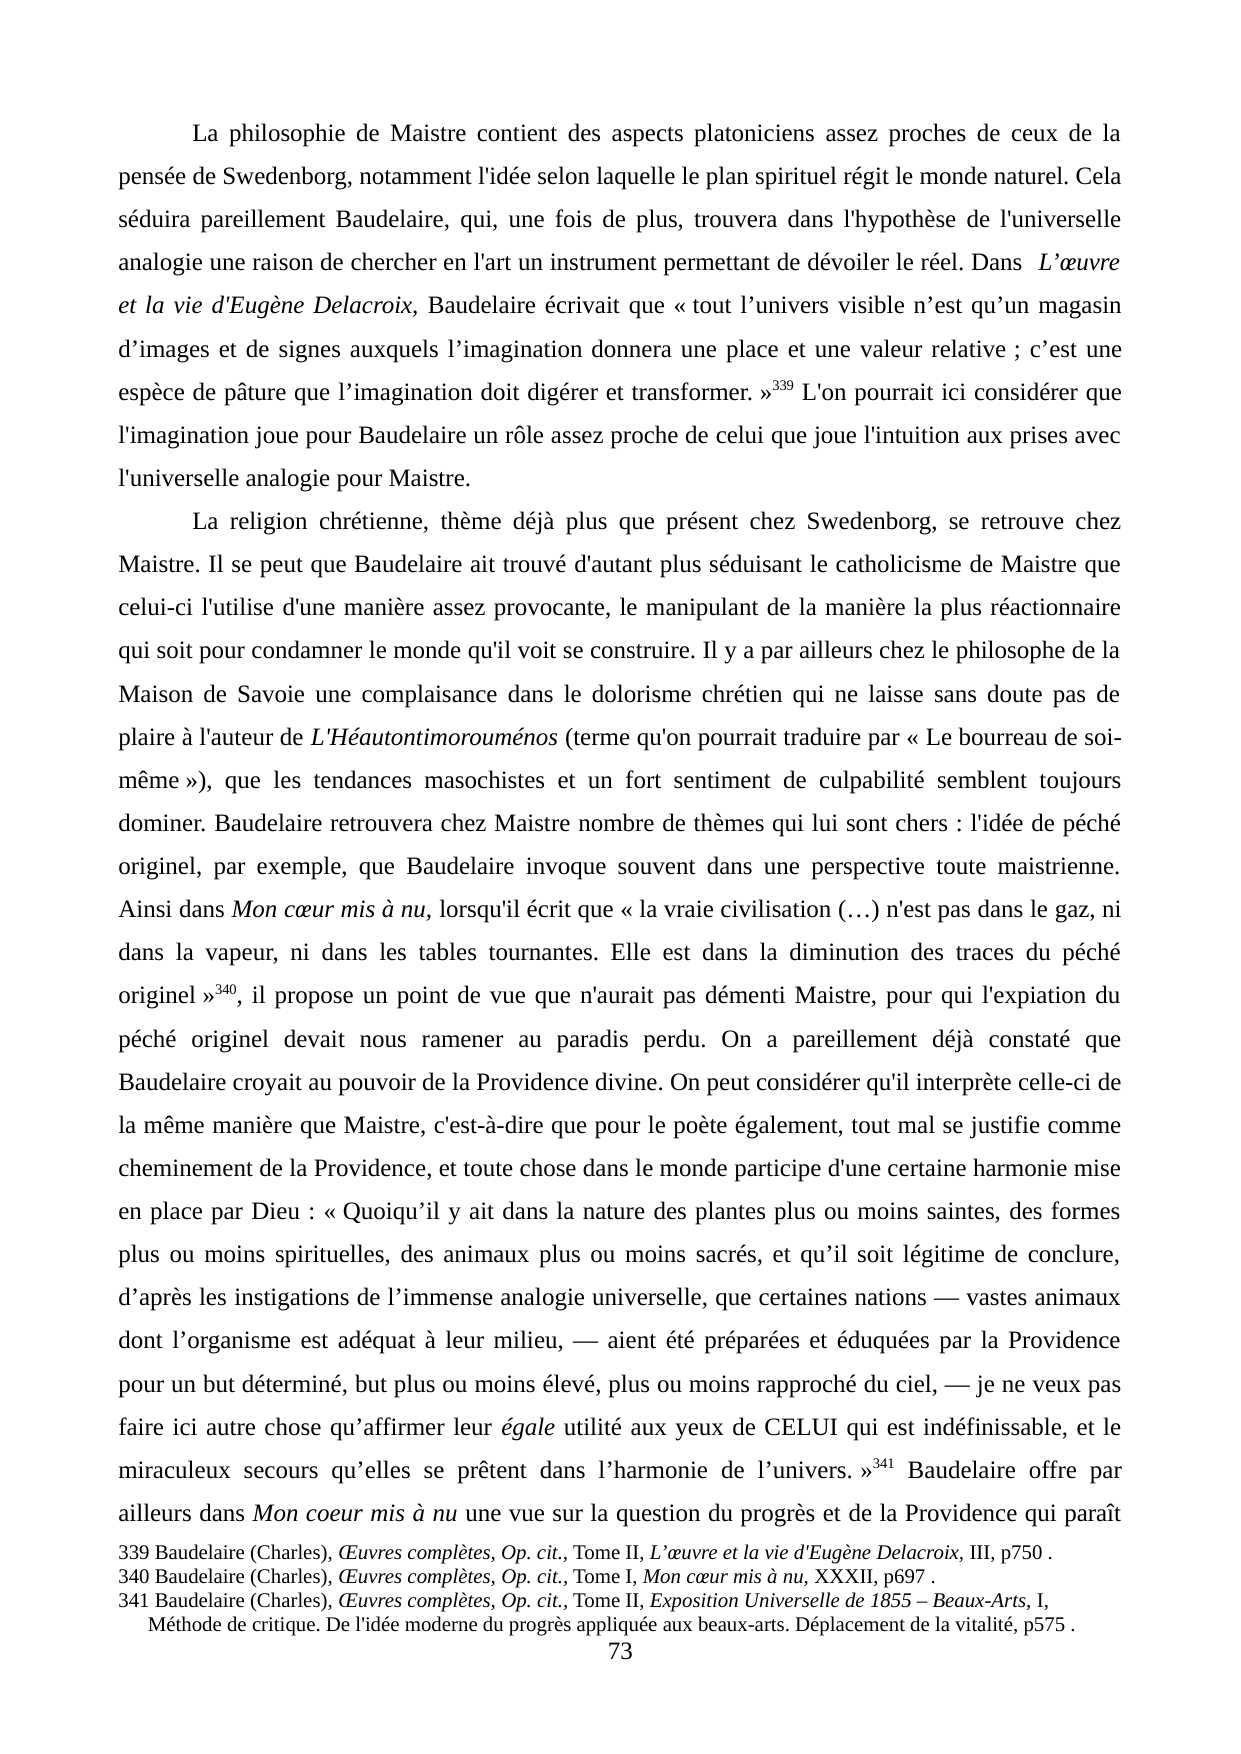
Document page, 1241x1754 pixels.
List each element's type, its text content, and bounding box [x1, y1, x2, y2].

text Baudelaire (Charles), Œuvres complètes, Op. cit., Tome I, Mon cœur mis à nu, XXXII, p697 . [118, 1564, 1122, 1588]
text Baudelaire (Charles), Œuvres complètes, Op. cit., Tome II, L’œuvre et la vie d'Eugène Delacroix, III, p750 . [118, 1539, 1122, 1564]
text La religion chrétienne, thème déjà plus que présent chez Swedenborg, se retrouve chez Maistre. Il se peut que Baudelaire ait trouvé d'autant plus séduisant le catholicisme de Maistre que celui-ci l'utilise d'une manière assez provocante, le manipulant de la manière la plus réactionnaire qui soit pour condamner le monde qu'il voit se construire. Il y a par ailleurs chez le philosophe de la Maison de Savoie une complaisance dans le dolorisme chrétien qui ne laisse sans doute pas de plaire à l'auteur de L'Héautontimorouménos (terme qu'on pourrait traduire par « Le bourreau de soi-même »), que les tendances masochistes et un fort sentiment de culpabilité semblent toujours dominer. Baudelaire retrouvera chez Maistre nombre de thèmes qui lui sont chers : l'idée de péché originel, par exemple, que Baudelaire invoque souvent dans une perspective toute maistrienne. Ainsi dans Mon cœur mis à nu, lorsqu'il écrit que « la vraie civilisation (…) n'est pas dans le gaz, ni dans la vapeur, ni dans les tables tournantes. Elle est dans la diminution des traces du péché originel », il propose un point de vue que n'aurait pas démenti Maistre, pour qui l'expiation du péché originel devait nous ramener au paradis perdu. On a pareillement déjà constaté que Baudelaire croyait au pouvoir de la Providence divine. On peut considérer qu'il interprète celle-ci de la même manière que Maistre, c'est-à-dire que pour le poète également, tout mal se justifie comme cheminement de la Providence, et toute chose dans le monde participe d'une certaine harmonie mise en place par Dieu : « Quoiqu’il y ait dans la nature des plantes plus ou moins saintes, des formes plus ou moins spirituelles, des animaux plus ou moins sacrés, et qu’il soit légitime de conclure, d’après les instigations de l’immense analogie universelle, que certaines nations — vastes animaux dont l’organisme est adéquat à leur milieu, — aient été préparées et éduquées par la Providence pour un but déterminé, but plus ou moins élevé, plus ou moins rapproché du ciel, — je ne veux pas faire ici autre chose qu’affirmer leur égale utilité aux yeux de CELUI qui est indéfinissable, et le miraculeux secours qu’elles se prêtent dans l’harmonie de l’univers. » Baudelaire offre par ailleurs dans Mon coeur mis à nu une vue sur la question du progrès et de la Providence qui paraît [118, 506, 1122, 1527]
text Baudelaire (Charles), Œuvres complètes, Op. cit., Tome II, Exposition Universelle de 1855 – Beaux-Arts, I, Méthode de critique. De l'idée moderne du progrès appliquée aux beaux-arts. Déplacement de la vitalité, p575 . [118, 1588, 1122, 1636]
text La philosophie de Maistre contient des aspects platoniciens assez proches de ceux de la pensée de Swedenborg, notamment l'idée selon laquelle le plan spirituel régit le monde naturel. Cela séduira pareillement Baudelaire, qui, une fois de plus, trouvera dans l'hypothèse de l'universelle analogie une raison de chercher en l'art un instrument permettant de dévoiler le réel. Dans L’œuvre et la vie d'Eugène Delacroix, Baudelaire écrivait que « tout l’univers visible n’est qu’un magasin d’images et de signes auxquels l’imagination donnera une place et une valeur relative ; c’est une espèce de pâture que l’imagination doit digérer et transformer. » L'on pourrait ici considérer que l'imagination joue pour Baudelaire un rôle assez proche de celui que joue l'intuition aux prises avec l'universelle analogie pour Maistre. [118, 118, 1122, 492]
